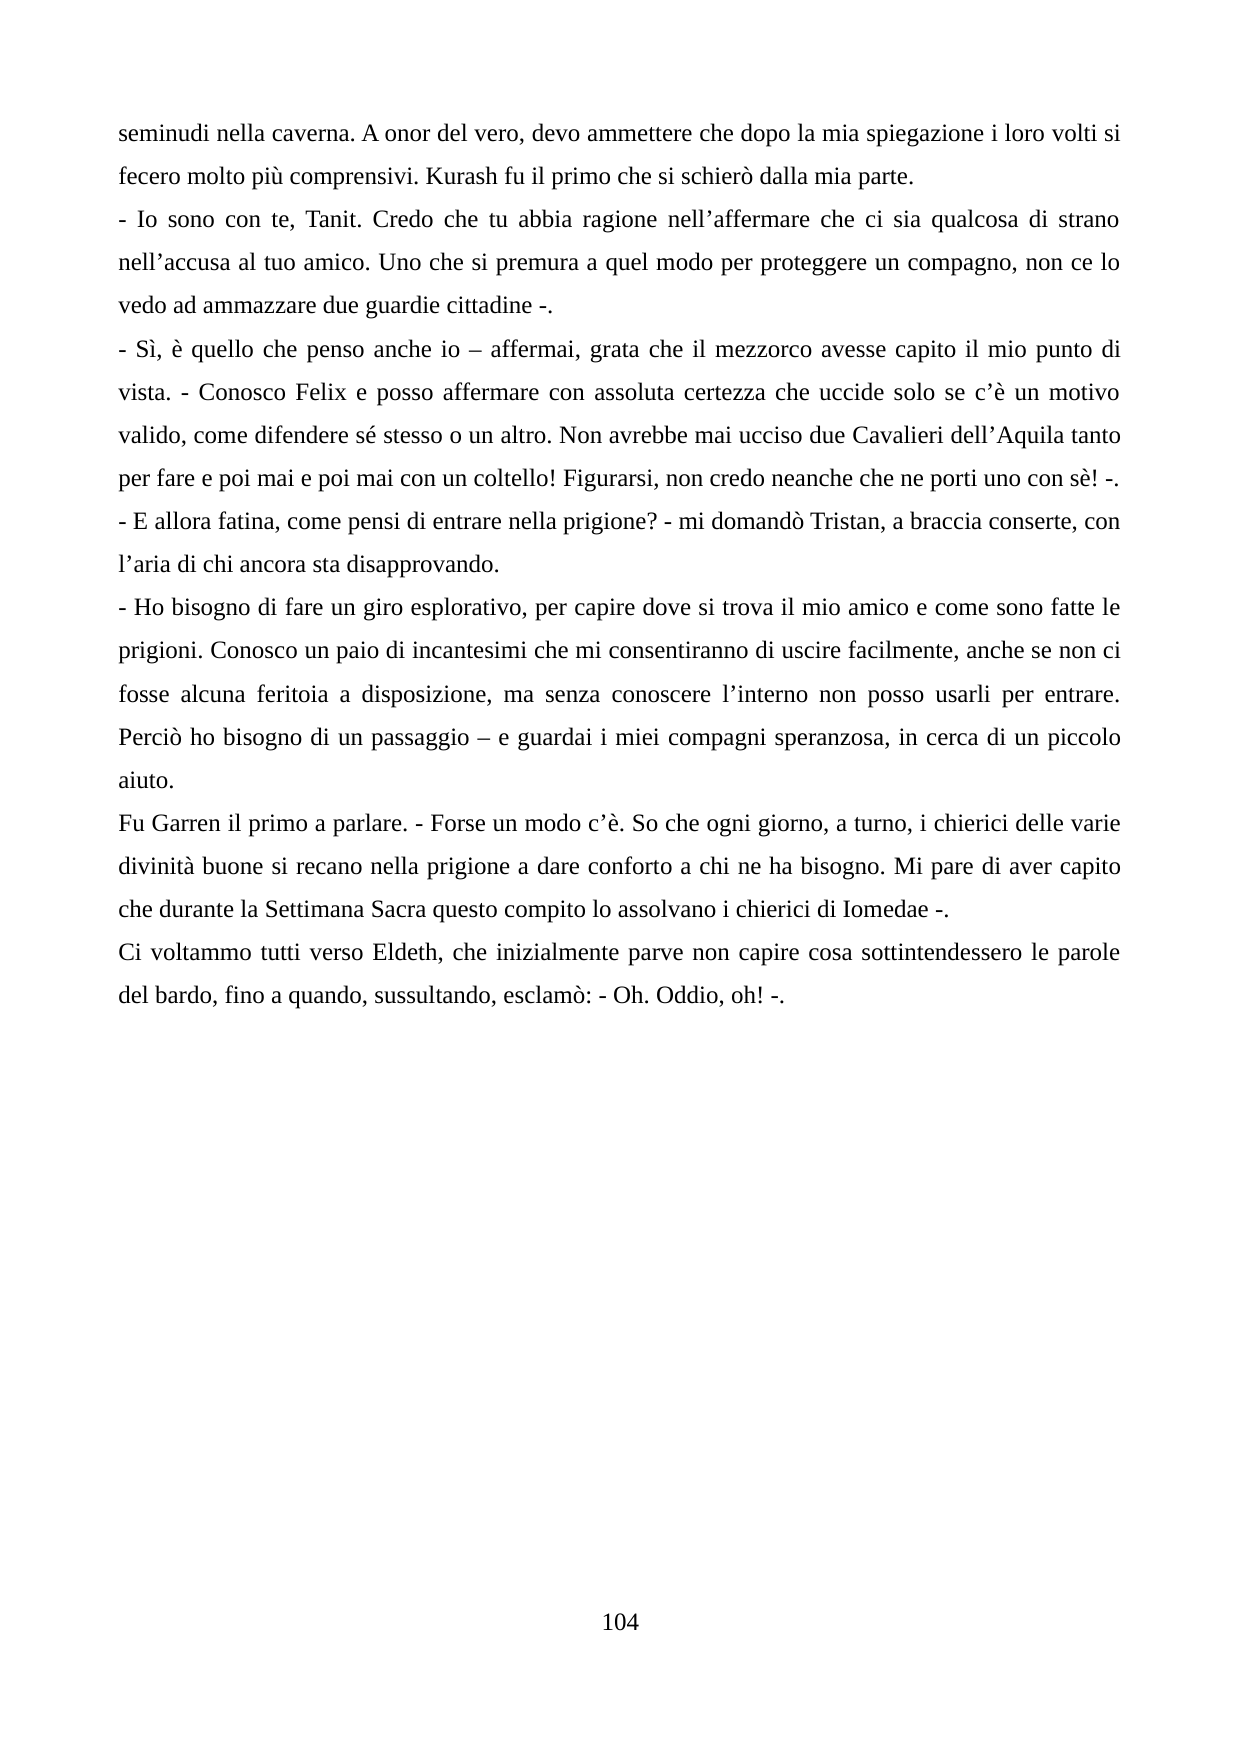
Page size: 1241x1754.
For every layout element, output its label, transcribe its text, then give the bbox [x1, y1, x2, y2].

text - Ho bisogno di fare un giro esplorativo, per capire dove si trova il mio amico e come sono fatte le prigioni. Conosco un paio di incantesimi che mi consentiranno di uscire facilmente, anche se non ci fosse alcuna feritoia a disposizione, ma senza conoscere l’interno non posso usarli per entrare. Perciò ho bisogno di un passaggio – e guardai i miei compagni speranzosa, in cerca di un piccolo aiuto. [118, 592, 1122, 794]
text seminudi nella caverna. A onor del vero, devo ammettere che dopo la mia spiegazione i loro volti si fecero molto più comprensivi. Kurash fu il primo che si schierò dalla mia parte. [118, 118, 1122, 190]
text Fu Garren il primo a parlare. - Forse un modo c’è. So che ogni giorno, a turno, i chierici delle varie divinità buone si recano nella prigione a dare conforto a chi ne ha bisogno. Mi pare di aver capito che durante la Settimana Sacra questo compito lo assolvano i chierici di Iomedae -. [118, 808, 1122, 923]
text - Io sono con te, Tanit. Credo che tu abbia ragione nell’affermare che ci sia qualcosa di strano nell’accusa al tuo amico. Uno che si premura a quel modo per proteggere un compagno, non ce lo vedo ad ammazzare due guardie cittadine -. [118, 204, 1122, 319]
text - Sì, è quello che penso anche io – affermai, grata che il mezzorco avesse capito il mio punto di vista. - Conosco Felix e posso affermare con assoluta certezza che uccide solo se c’è un motivo valido, come difendere sé stesso o un altro. Non avrebbe mai ucciso due Cavalieri dell’Aquila tanto per fare e poi mai e poi mai con un coltello! Figurarsi, non credo neanche che ne porti uno con sè! -. [118, 334, 1122, 492]
text Ci voltammo tutti verso Eldeth, che inizialmente parve non capire cosa sottintendessero le parole del bardo, fino a quando, sussultando, esclamò: - Oh. Oddio, oh! -. [118, 937, 1122, 1009]
text - E allora fatina, come pensi di entrare nella prigione? - mi domandò Tristan, a braccia conserte, con l’aria di chi ancora sta disapprovando. [118, 506, 1122, 578]
